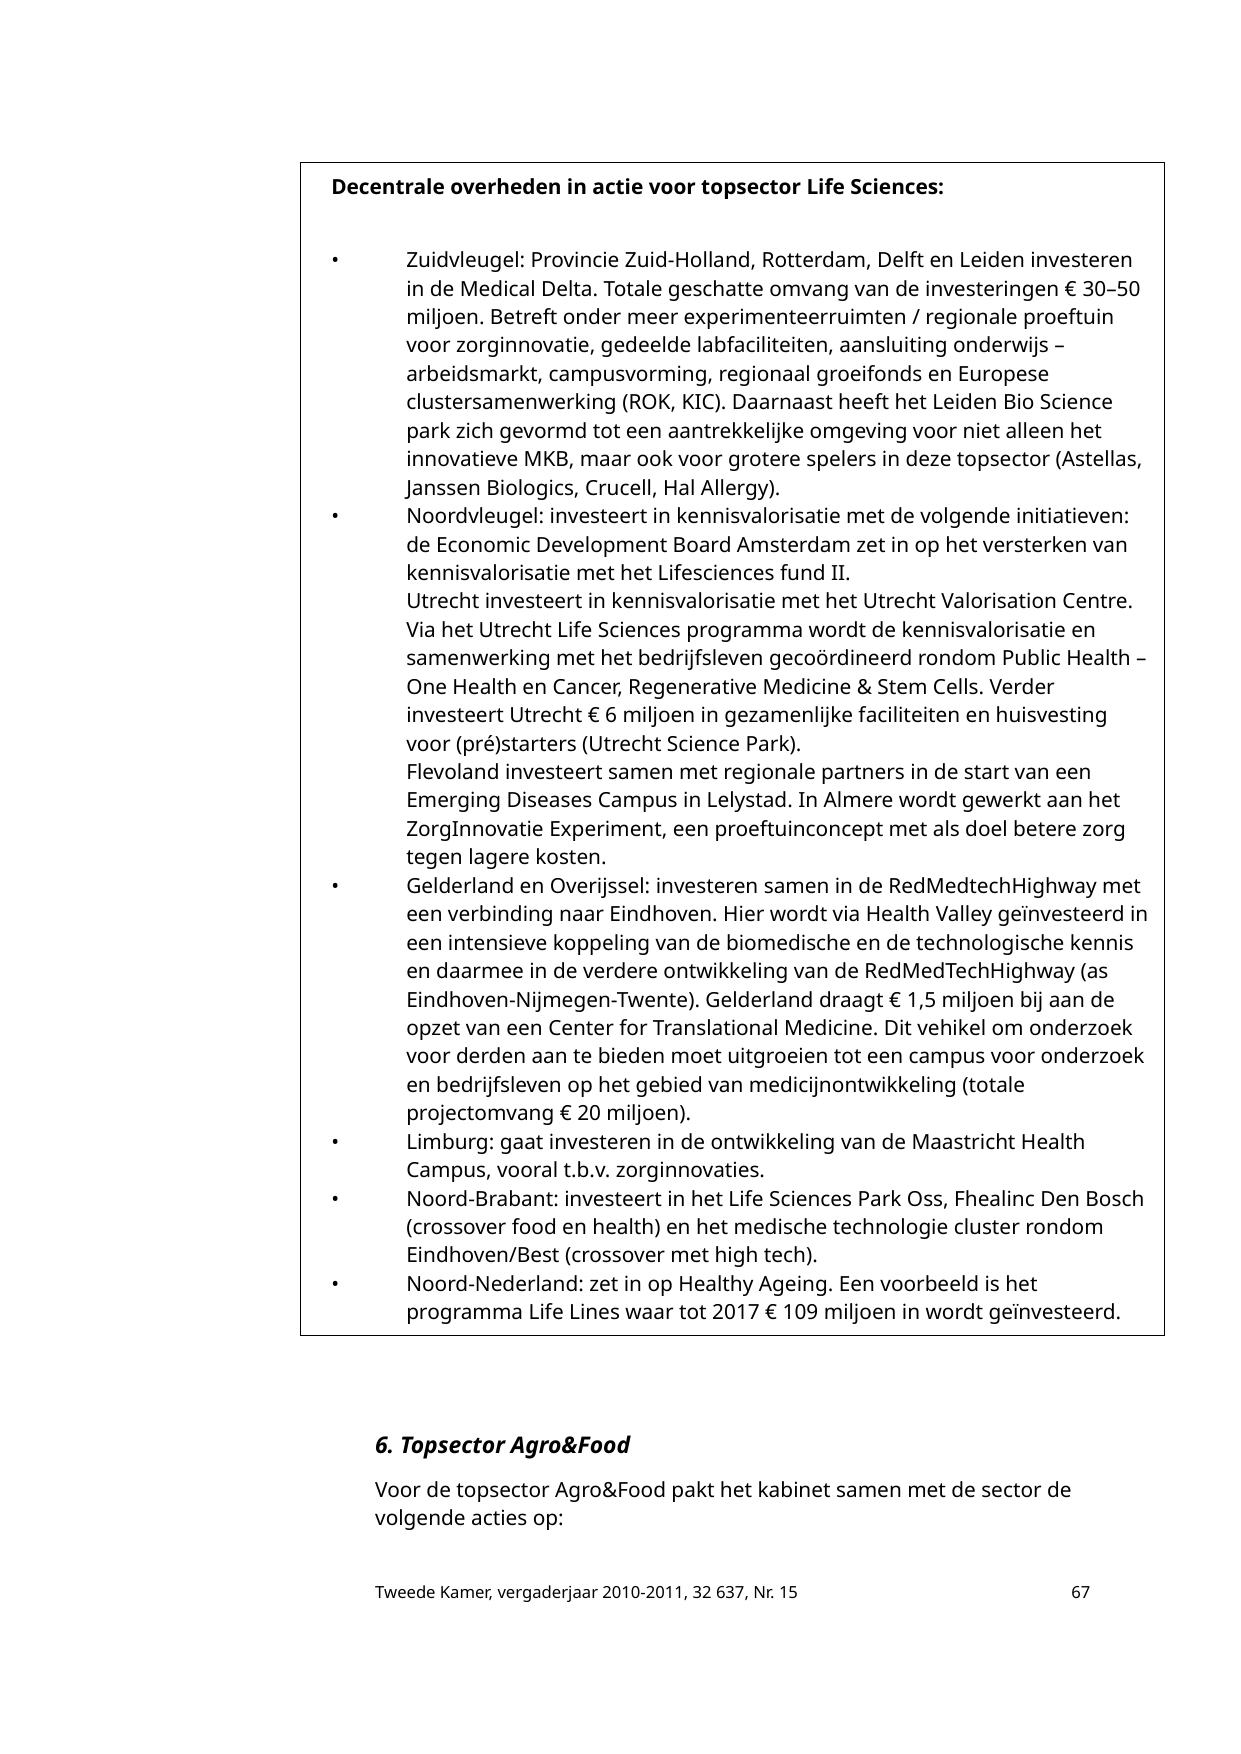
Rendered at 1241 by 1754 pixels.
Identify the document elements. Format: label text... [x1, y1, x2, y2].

subtitle 6. Topsector Agro&Food [375, 1429, 1090, 1460]
list de Economic Development Board Amsterdam zet in op het versterken van kennisvalorisatie met het Lifesciences fund II. [331, 530, 1155, 587]
list Utrecht investeert in kennisvalorisatie met het Utrecht Valorisation Centre. Via het Utrecht Life Sciences programma wordt de kennisvalorisatie en samenwerking met het bedrijfsleven gecoördineerd rondom Public Health – One Health en Cancer, Regenerative Medicine & Stem Cells. Verder investeert Utrecht € 6 miljoen in gezamenlijke faciliteiten en huisvesting voor (pré)starters (Utrecht Science Park). [331, 587, 1155, 757]
list Noord-Nederland: zet in op Healthy Ageing. Een voorbeeld is het programma Life Lines waar tot 2017 € 109 miljoen in wordt geïnvesteerd. [331, 1269, 1155, 1326]
list Noord-Brabant: investeert in het Life Sciences Park Oss, Fhealinc Den Bosch (crossover food en health) en het medische technologie cluster rondom Eindhoven/Best (crossover met high tech). [331, 1184, 1155, 1269]
list Noordvleugel: investeert in kennisvalorisatie met de volgende initiatieven: [331, 501, 1155, 530]
text Voor de topsector Agro&Food pakt het kabinet samen met de sector de volgende acties op: [375, 1475, 1090, 1532]
list Limburg: gaat investeren in de ontwikkeling van de Maastricht Health Campus, vooral t.b.v. zorginnovaties. [331, 1127, 1155, 1184]
list Gelderland en Overijssel: investeren samen in de RedMedtechHighway met een verbinding naar Eindhoven. Hier wordt via Health Valley geïnvesteerd in een intensieve koppeling van de biomedische en de technologische kennis en daarmee in de verdere ontwikkeling van de RedMedTechHighway (as Eindhoven-Nijmegen-Twente). Gelderland draagt € 1,5 miljoen bij aan de opzet van een Center for Translational Medicine. Dit vehikel om onderzoek voor derden aan te bieden moet uitgroeien tot een campus voor onderzoek en bedrijfsleven op het gebied van medicijnontwikkeling (totale projectomvang € 20 miljoen). [331, 871, 1155, 1127]
list Flevoland investeert samen met regionale partners in de start van een Emerging Diseases Campus in Lelystad. In Almere wordt gewerkt aan het ZorgInnovatie Experiment, een proeftuinconcept met als doel betere zorg tegen lagere kosten. [331, 757, 1155, 871]
list Zuidvleugel: Provincie Zuid-Holland, Rotterdam, Delft en Leiden investeren in de Medical Delta. Totale geschatte omvang van de investeringen € 30–50 miljoen. Betreft onder meer experimenteerruimten / regionale proeftuin voor zorginnovatie, gedeelde labfaciliteiten, aansluiting onderwijs – arbeidsmarkt, campusvorming, regionaal groeifonds en Europese clustersamenwerking (ROK, KIC). Daarnaast heeft het Leiden Bio Science park zich gevormd tot een aantrekkelijke omgeving voor niet alleen het innovatieve MKB, maar ook voor grotere spelers in deze topsector (Astellas, Janssen Biologics, Crucell, Hal Allergy). [331, 245, 1155, 501]
text Decentrale overheden in actie voor topsector Life Sciences: [331, 172, 1155, 200]
